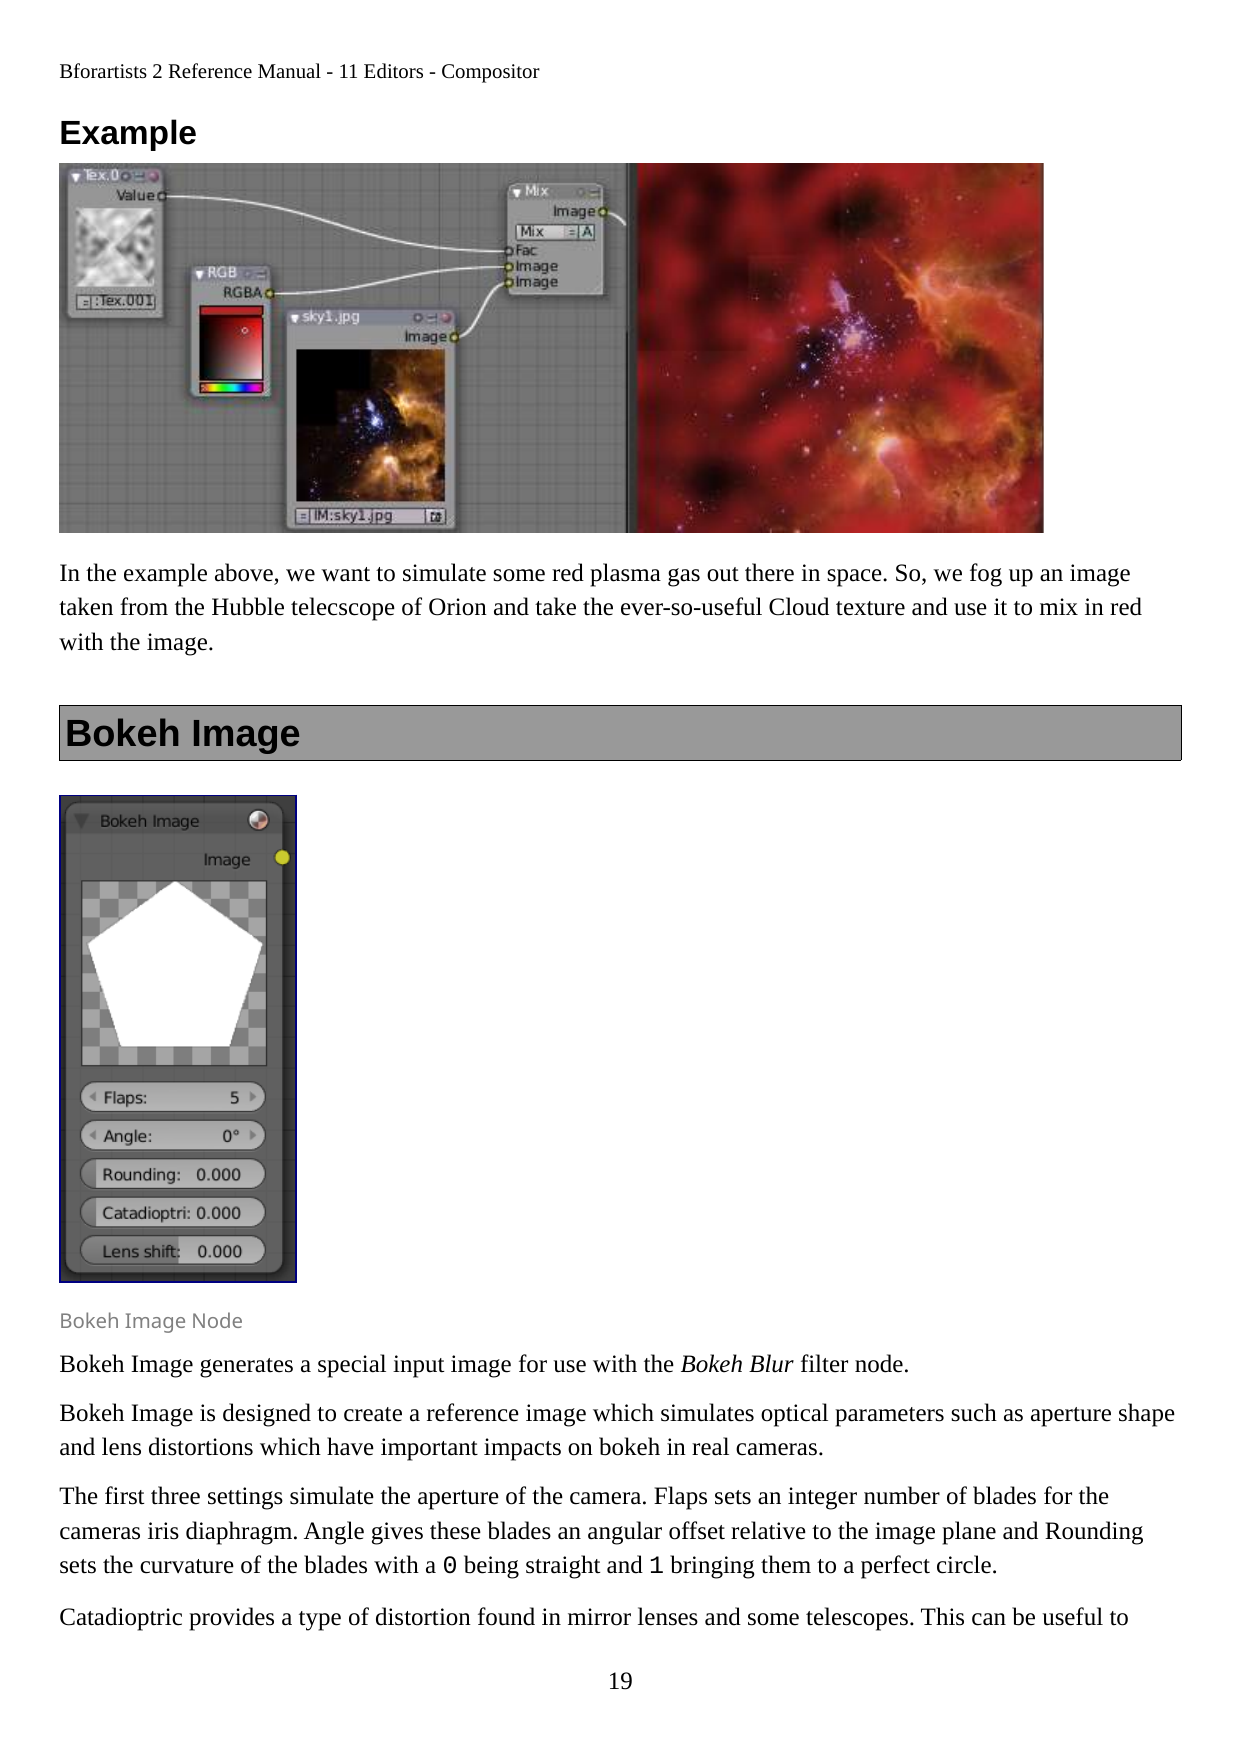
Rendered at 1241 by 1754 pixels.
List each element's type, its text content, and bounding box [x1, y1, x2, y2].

text The first three settings simulate the aperture of the camera. Flaps sets an integer number of blades for the cameras iris diaphragm. Angle gives these blades an angular offset relative to the image plane and Rounding sets the curvature of the blades with a 0 being straight and 1 bringing them to a perfect circle. [59, 1481, 1181, 1581]
subtitle Example [59, 113, 1181, 151]
text Catadioptric provides a type of distortion found in mirror lenses and some telescopes. This can be useful to [59, 1602, 1181, 1631]
picture [61, 796, 295, 1281]
picture [59, 163, 1044, 533]
text Bokeh Image Node [59, 1303, 1181, 1334]
table_header Bokeh Image [60, 706, 1181, 760]
text Bokeh Image generates a special input image for use with the Bokeh Blur filter node. [59, 1349, 1181, 1377]
text In the example above, we want to simulate some red plasma gas out there in space. So, we fog up an image taken from the Hubble telecscope of Orion and take the ever-so-useful Cloud texture and use it to mix in red with the image. [59, 558, 1181, 656]
text Bokeh Image is designed to create a reference image which simulates optical parameters such as aperture shape and lens distortions which have important impacts on bokeh in real cameras. [59, 1398, 1181, 1461]
